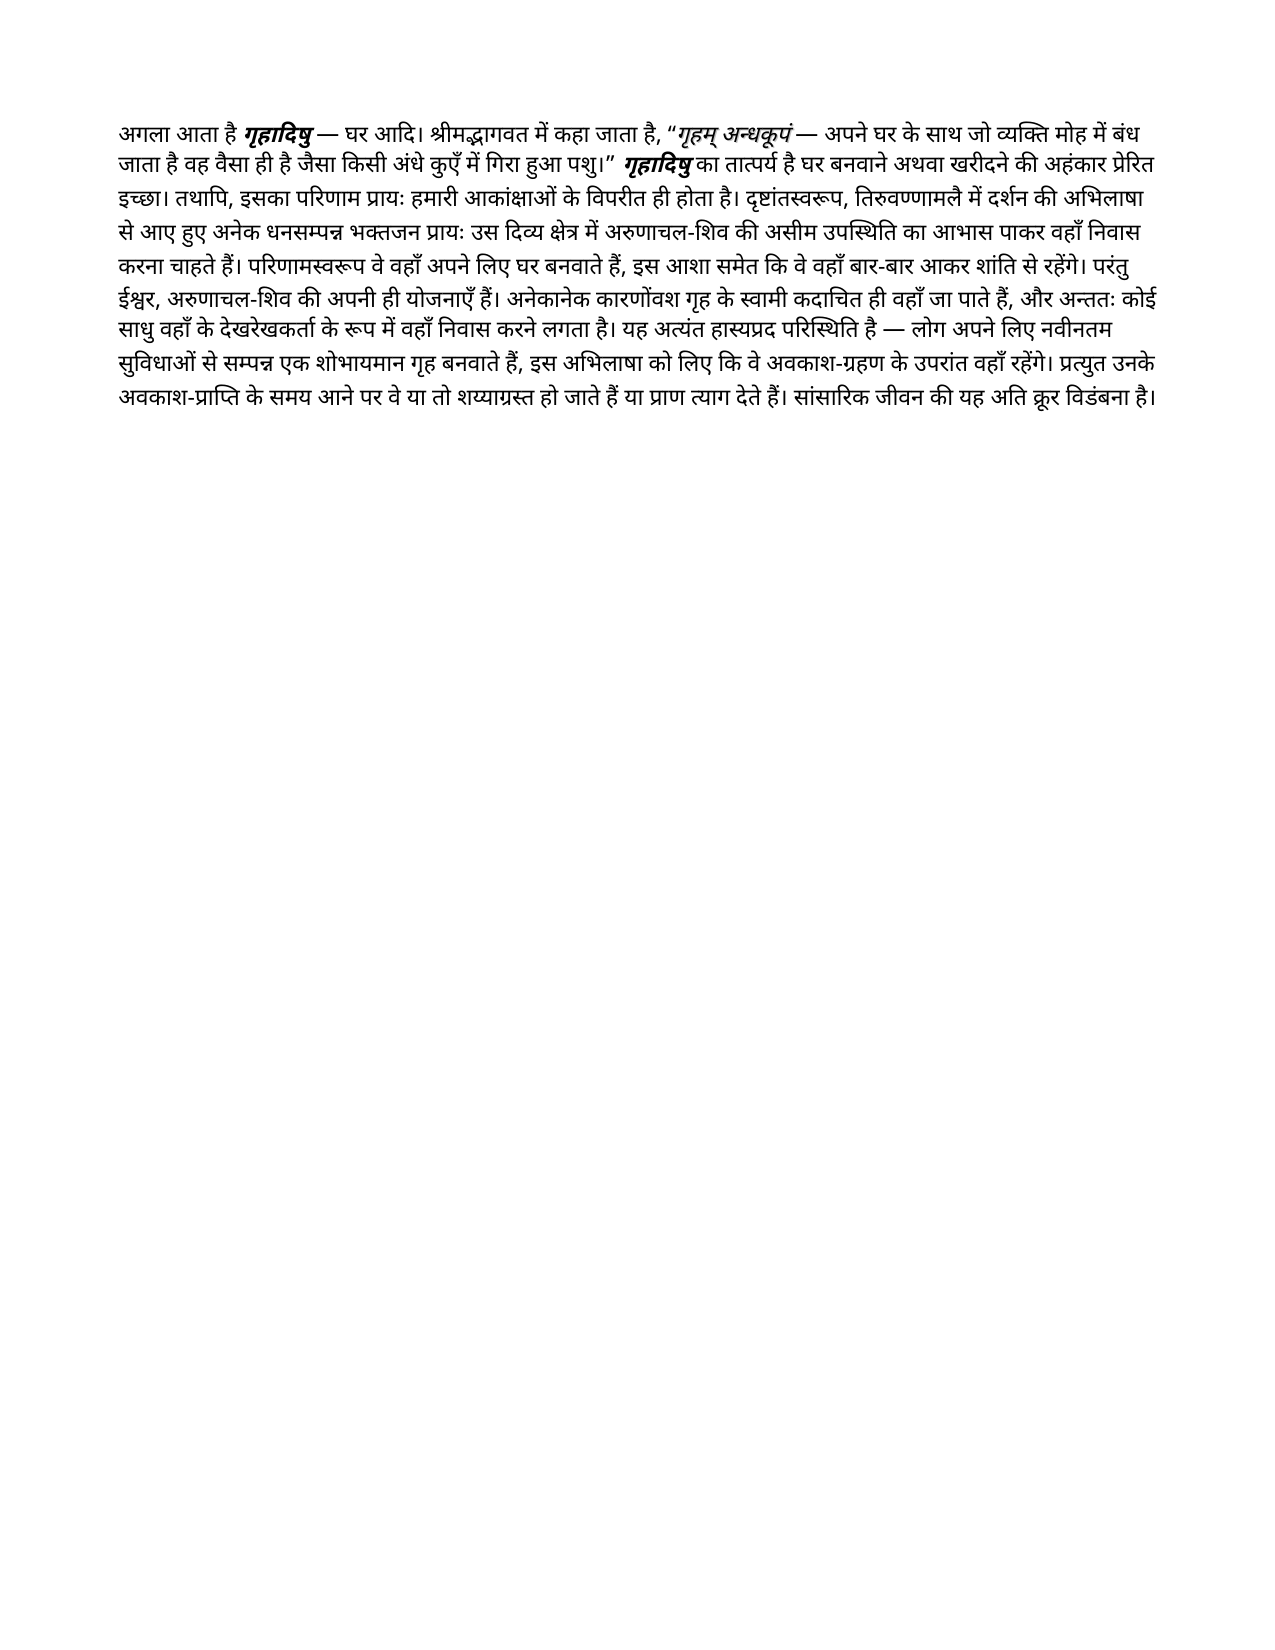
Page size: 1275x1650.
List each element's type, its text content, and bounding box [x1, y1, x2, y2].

text अगला आता है गृहादिषु — घर आदि। श्रीमद्भागवत में कहा जाता है, “गृहम् अन्धकूपं — अपने घर के साथ जो व्यक्ति मोह में बंध जाता है वह वैसा ही है जैसा किसी अंधे कुएँ में गिरा हुआ पशु।” गृहादिषु का तात्पर्य है घर बनवाने अथवा खरीदने की अहंकार प्रेरित इच्छा। तथापि, इसका परिणाम प्रायः हमारी आकांक्षाओं के विपरीत ही होता है। दृष्टांतस्वरूप, तिरुवण्णामलै में दर्शन की अभिलाषा से आए हुए अनेक धनसम्पन्न भक्तजन प्रायः उस दिव्य क्षेत्र में अरुणाचल-शिव की असीम उपस्थिति का आभास पाकर वहाँ निवास करना चाहते हैं। परिणामस्वरूप वे वहाँ अपने लिए घर बनवाते हैं, इस आशा समेत कि वे वहाँ बार-बार आकर शांति से रहेंगे। परंतु ईश्वर, अरुणाचल-शिव की अपनी ही योजनाएँ हैं। अनेकानेक कारणोंवश गृह के स्वामी कदाचित ही वहाँ जा पाते हैं, और अन्ततः कोई साधु वहाँ के देखरेखकर्ता के रूप में वहाँ निवास करने लगता है। यह अत्यंत हास्यप्रद परिस्थिति है — लोग अपने लिए नवीनतम सुविधाओं से सम्पन्न एक शोभायमान गृह बनवाते हैं, इस अभिलाषा को लिए कि वे अवकाश-ग्रहण के उपरांत वहाँ रहेंगे। प्रत्युत उनके अवकाश-प्राप्ति के समय आने पर वे या तो शय्याग्रस्त हो जाते हैं या प्राण त्याग देते हैं। सांसारिक जीवन की यह अति क्रूर विडंबना है। [118, 118, 1157, 415]
